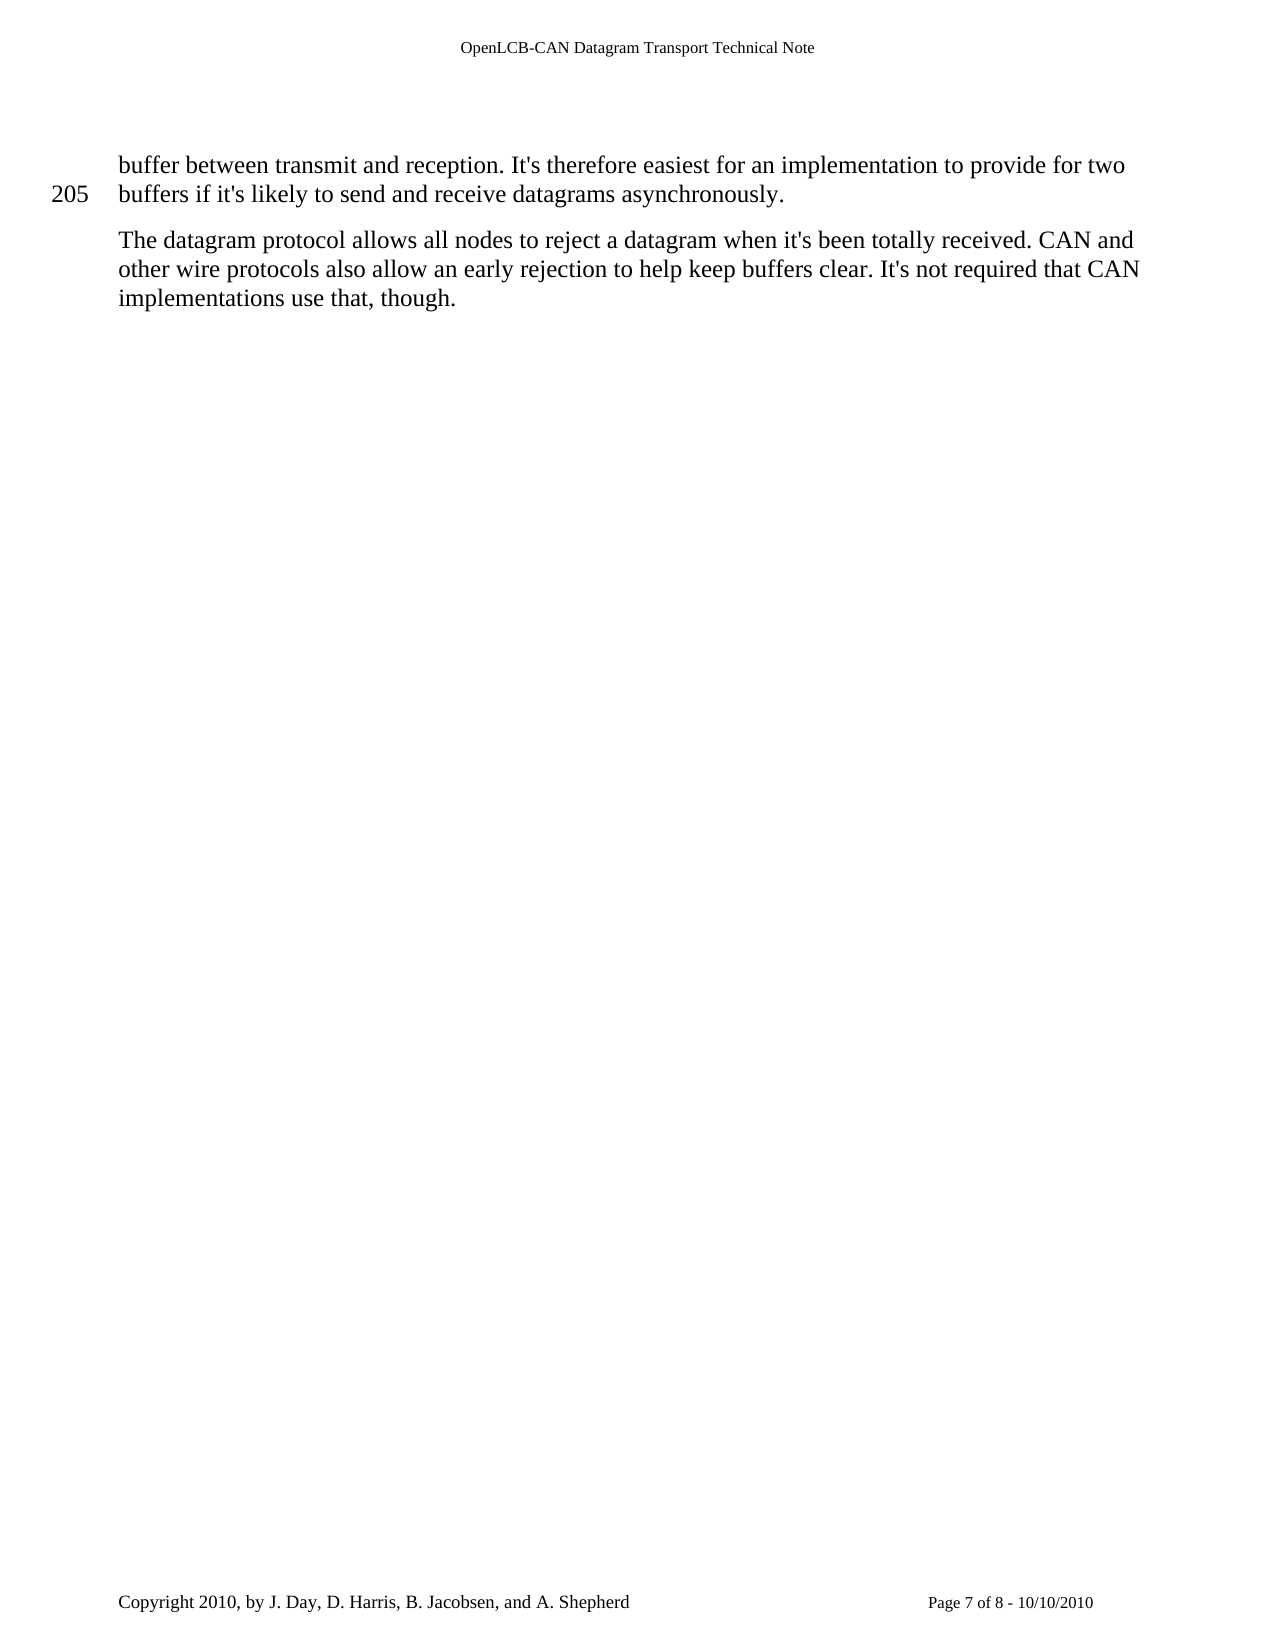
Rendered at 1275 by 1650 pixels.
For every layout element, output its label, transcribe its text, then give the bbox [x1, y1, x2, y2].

text The datagram protocol allows all nodes to reject a datagram when it's been totally received. CAN and other wire protocols also allow an early rejection to help keep buffers clear. It's not required that CAN implementations use that, though. [118, 225, 1157, 311]
text buffer between transmit and reception. It's therefore easiest for an implementation to provide for two buffers if it's likely to send and receive datagrams asynchronously. [118, 150, 1157, 207]
